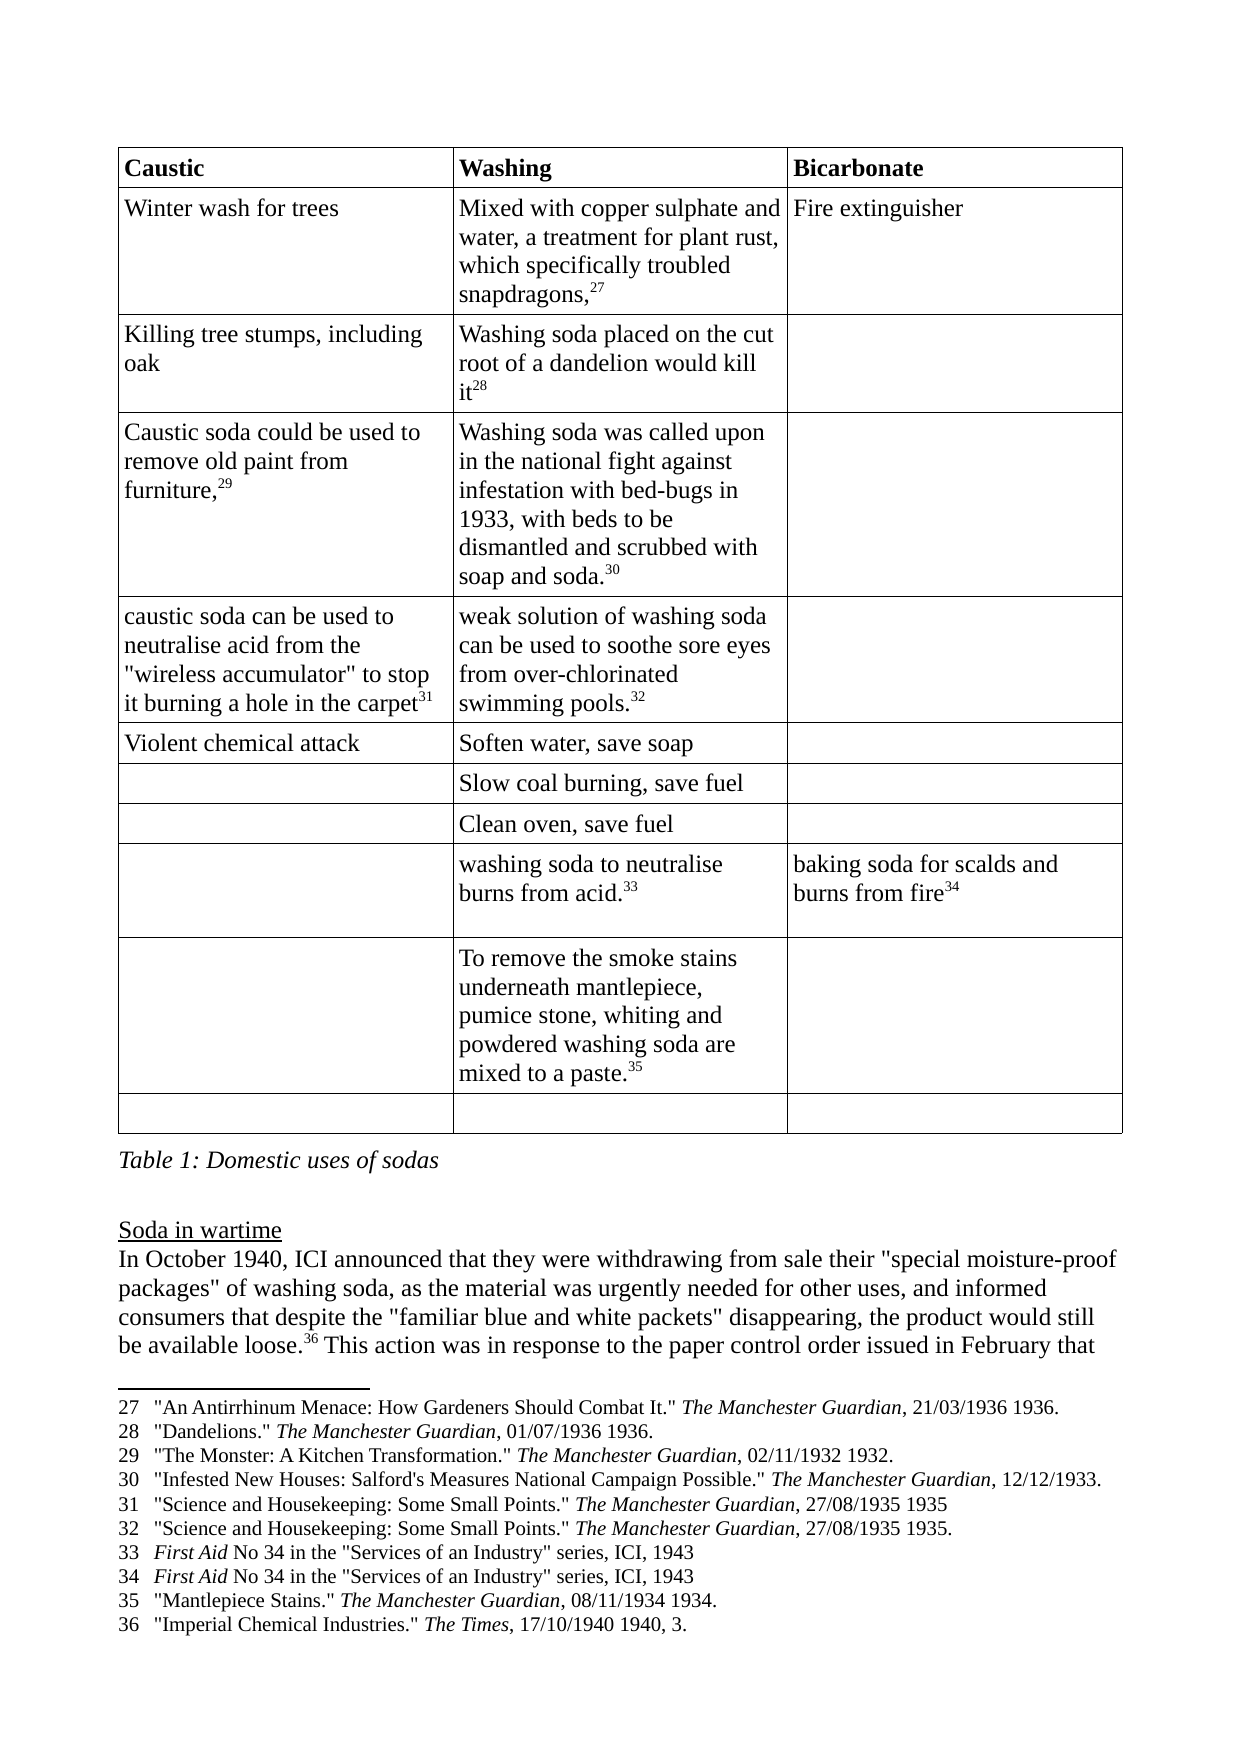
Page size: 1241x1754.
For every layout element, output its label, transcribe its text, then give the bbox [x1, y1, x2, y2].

table_cell Killing tree stumps, including oak [119, 315, 453, 412]
table_cell Slow coal burning, save fuel [454, 764, 787, 803]
table_cell [119, 844, 453, 937]
table_cell [788, 597, 1122, 722]
table_cell Clean oven, save fuel [454, 804, 787, 843]
table_header Bicarbonate [788, 148, 1122, 187]
table_cell To remove the smoke stains underneath mantlepiece, pumice stone, whiting and powdered washing soda are mixed to a paste. [454, 938, 787, 1092]
table_cell Violent chemical attack [119, 723, 453, 762]
table_cell [788, 723, 1122, 762]
table_cell caustic soda can be used to neutralise acid from the "wireless accumulator" to stop it burning a hole in the carpet [119, 597, 453, 722]
table_cell Washing soda placed on the cut root of a dandelion would kill it [454, 315, 787, 412]
table_cell [788, 1094, 1122, 1133]
table_cell Washing soda was called upon in the national fight against infestation with bed-bugs in 1933, with beds to be dismantled and scrubbed with soap and soda. [454, 413, 787, 596]
table_cell [119, 938, 453, 1092]
table_cell [788, 764, 1122, 803]
table_cell [454, 1094, 787, 1133]
table_cell washing soda to neutralise burns from acid. [454, 844, 787, 937]
table_cell [788, 315, 1122, 412]
table_cell Fire extinguisher [788, 188, 1122, 314]
table_cell [119, 804, 453, 843]
table_cell [788, 413, 1122, 596]
table_cell [119, 1094, 453, 1133]
text Soda in wartime [118, 1215, 1122, 1244]
text In October 1940, ICI announced that they were withdrawing from sale their "special moisture-proof packages" of washing soda, as the material was urgently needed for other uses, and informed consumers that despite the "familiar blue and white packets" disappearing, the product would still be available loose. This action was in response to the paper control order issued in February that [118, 1244, 1122, 1359]
table_cell Caustic soda could be used to remove old paint from furniture, [119, 413, 453, 596]
text "Imperial Chemical Industries." The Times, 17/10/1940 1940, 3. [118, 1612, 1122, 1636]
table_cell Soften water, save soap [454, 723, 787, 762]
table_cell Mixed with copper sulphate and water, a treatment for plant rust, which specifically troubled snapdragons, [454, 188, 787, 314]
text Table 1: Domestic uses of sodas [118, 1145, 1122, 1174]
table_cell Winter wash for trees [119, 188, 453, 314]
table_header Washing [454, 148, 787, 187]
table_cell baking soda for scalds and burns from fire [788, 844, 1122, 937]
table_cell [788, 804, 1122, 843]
table_cell [119, 764, 453, 803]
table_header Caustic [119, 148, 453, 187]
table_cell weak solution of washing soda can be used to soothe sore eyes from over-chlorinated swimming pools. [454, 597, 787, 722]
table_cell [788, 938, 1122, 1092]
